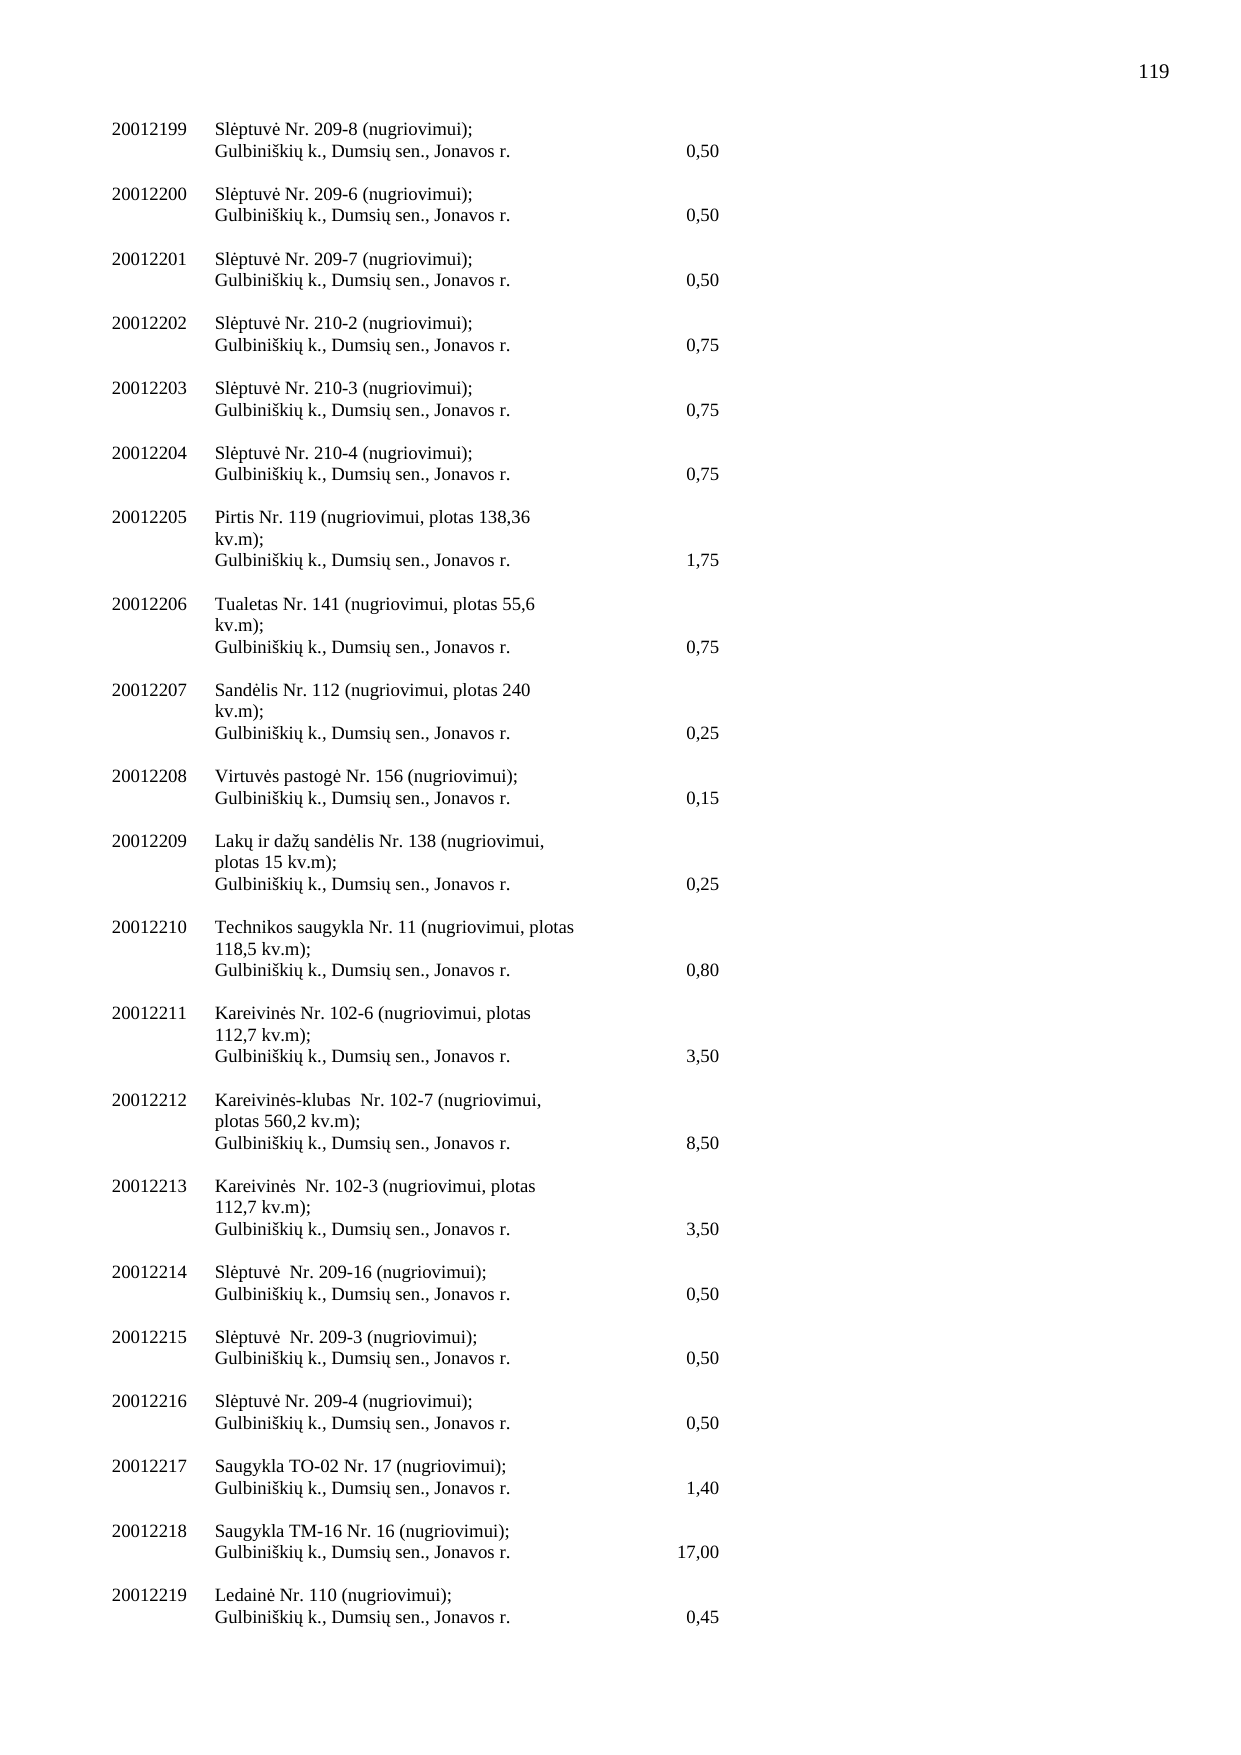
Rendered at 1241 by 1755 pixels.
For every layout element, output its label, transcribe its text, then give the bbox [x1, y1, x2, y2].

table_cell [853, 1175, 971, 1261]
table_cell 0,50 [587, 183, 735, 247]
table_cell [1104, 679, 1192, 765]
table_cell 3,50 [587, 1002, 735, 1088]
table_cell 20012208 [100, 765, 203, 830]
table_cell [853, 1390, 971, 1455]
table_cell [1104, 1261, 1192, 1326]
table_cell 0,75 [587, 377, 735, 442]
table_cell Slėptuvė Nr. 209-6 (nugriovimui); Gulbiniškių k., Dumsių sen., Jonavos r. [203, 183, 587, 247]
table_cell [1104, 1326, 1192, 1390]
table_cell [853, 765, 971, 830]
table_cell [735, 593, 853, 679]
table_cell [735, 183, 853, 247]
table_cell 20012200 [100, 183, 203, 247]
table_cell [735, 830, 853, 916]
table_cell [971, 1390, 1104, 1455]
table_cell 0,75 [587, 593, 735, 679]
table_cell [971, 1089, 1104, 1175]
table_cell 0,45 [587, 1584, 735, 1649]
table_cell [853, 830, 971, 916]
table_cell [853, 1455, 971, 1520]
table_cell [853, 1584, 971, 1649]
table_cell 1,40 [587, 1455, 735, 1520]
table_cell 20012218 [100, 1520, 203, 1584]
table_cell [1104, 118, 1192, 183]
table_cell 20012203 [100, 377, 203, 442]
table_cell [853, 312, 971, 377]
table_cell [853, 916, 971, 1002]
table_cell [1104, 1175, 1192, 1261]
table_cell 0,50 [587, 1390, 735, 1455]
table_cell [1104, 765, 1192, 830]
table_cell 3,50 [587, 1175, 735, 1261]
table_cell [971, 1326, 1104, 1390]
table_cell [971, 593, 1104, 679]
table_cell 0,75 [587, 312, 735, 377]
table_cell [735, 1390, 853, 1455]
table_cell 20012219 [100, 1584, 203, 1649]
table_cell [971, 118, 1104, 183]
table_cell [735, 765, 853, 830]
table_cell [853, 377, 971, 442]
table_cell [1104, 248, 1192, 312]
table_cell Slėptuvė Nr. 209-16 (nugriovimui); Gulbiniškių k., Dumsių sen., Jonavos r. [203, 1261, 587, 1326]
table_cell [971, 830, 1104, 916]
table_cell 0,25 [587, 679, 735, 765]
table_cell Slėptuvė Nr. 209-4 (nugriovimui); Gulbiniškių k., Dumsių sen., Jonavos r. [203, 1390, 587, 1455]
table_cell [853, 183, 971, 247]
table_cell [971, 1584, 1104, 1649]
table_cell 20012201 [100, 248, 203, 312]
table_cell [853, 1261, 971, 1326]
table_cell [735, 506, 853, 592]
table_cell 0,75 [587, 442, 735, 506]
table_cell Kareivinės Nr. 102-6 (nugriovimui, plotas 112,7 kv.m); Gulbiniškių k., Dumsių sen., Jonavos r. [203, 1002, 587, 1088]
table_cell [735, 1520, 853, 1584]
table_cell [735, 1584, 853, 1649]
table_cell 17,00 [587, 1520, 735, 1584]
table_cell [1104, 506, 1192, 592]
table_cell [735, 1089, 853, 1175]
table_cell [971, 916, 1104, 1002]
table_cell 20012202 [100, 312, 203, 377]
table_cell [735, 916, 853, 1002]
table_cell [971, 183, 1104, 247]
table_cell 20012215 [100, 1326, 203, 1390]
table_cell Slėptuvė Nr. 210-4 (nugriovimui); Gulbiniškių k., Dumsių sen., Jonavos r. [203, 442, 587, 506]
table_cell [1104, 1584, 1192, 1649]
table_cell [735, 1175, 853, 1261]
table_cell 20012212 [100, 1089, 203, 1175]
table_cell [735, 1326, 853, 1390]
table_cell Ledainė Nr. 110 (nugriovimui); Gulbiniškių k., Dumsių sen., Jonavos r. [203, 1584, 587, 1649]
table_cell Kareivinės Nr. 102-3 (nugriovimui, plotas 112,7 kv.m); Gulbiniškių k., Dumsių sen., Jonavos r. [203, 1175, 587, 1261]
table_cell 20012217 [100, 1455, 203, 1520]
table_cell [735, 1002, 853, 1088]
table_cell 0,50 [587, 118, 735, 183]
table_cell [971, 1261, 1104, 1326]
table_cell [971, 442, 1104, 506]
table_cell [971, 248, 1104, 312]
table_cell Slėptuvė Nr. 209-8 (nugriovimui); Gulbiniškių k., Dumsių sen., Jonavos r. [203, 118, 587, 183]
table_cell 0,15 [587, 765, 735, 830]
table_cell [971, 377, 1104, 442]
table_cell Saugykla TO-02 Nr. 17 (nugriovimui); Gulbiniškių k., Dumsių sen., Jonavos r. [203, 1455, 587, 1520]
table_cell [971, 1455, 1104, 1520]
table_cell [1104, 1520, 1192, 1584]
table_cell [735, 442, 853, 506]
table_cell 20012205 [100, 506, 203, 592]
table_cell Sandėlis Nr. 112 (nugriovimui, plotas 240 kv.m); Gulbiniškių k., Dumsių sen., Jonavos r. [203, 679, 587, 765]
table_cell 0,50 [587, 1326, 735, 1390]
table_cell [1104, 377, 1192, 442]
table_cell [853, 1520, 971, 1584]
table_cell [735, 377, 853, 442]
table_cell [971, 312, 1104, 377]
table_cell 1,75 [587, 506, 735, 592]
table_cell [735, 679, 853, 765]
table_cell [971, 1002, 1104, 1088]
table_cell [853, 1089, 971, 1175]
table_cell [1104, 1002, 1192, 1088]
table_cell 20012211 [100, 1002, 203, 1088]
table_cell [1104, 1455, 1192, 1520]
table_cell 20012213 [100, 1175, 203, 1261]
table_cell Virtuvės pastogė Nr. 156 (nugriovimui); Gulbiniškių k., Dumsių sen., Jonavos r. [203, 765, 587, 830]
table_cell Saugykla TM-16 Nr. 16 (nugriovimui); Gulbiniškių k., Dumsių sen., Jonavos r. [203, 1520, 587, 1584]
table_cell [1104, 916, 1192, 1002]
table_cell 20012209 [100, 830, 203, 916]
table_cell [735, 248, 853, 312]
table_cell [735, 118, 853, 183]
table_cell [971, 679, 1104, 765]
table_cell 20012210 [100, 916, 203, 1002]
table_cell 0,50 [587, 1261, 735, 1326]
table_cell Tualetas Nr. 141 (nugriovimui, plotas 55,6 kv.m); Gulbiniškių k., Dumsių sen., Jonavos r. [203, 593, 587, 679]
table_cell [1104, 593, 1192, 679]
table_cell 8,50 [587, 1089, 735, 1175]
table_cell [1104, 1089, 1192, 1175]
table_cell Slėptuvė Nr. 210-3 (nugriovimui); Gulbiniškių k., Dumsių sen., Jonavos r. [203, 377, 587, 442]
table_cell [735, 1261, 853, 1326]
table_cell [971, 506, 1104, 592]
table_cell [735, 312, 853, 377]
table_cell Technikos saugykla Nr. 11 (nugriovimui, plotas 118,5 kv.m); Gulbiniškių k., Dumsių sen., Jonavos r. [203, 916, 587, 1002]
table_cell [853, 442, 971, 506]
table_cell Pirtis Nr. 119 (nugriovimui, plotas 138,36 kv.m); Gulbiniškių k., Dumsių sen., Jonavos r. [203, 506, 587, 592]
table_cell [971, 1520, 1104, 1584]
table_cell 20012216 [100, 1390, 203, 1455]
table_cell 0,80 [587, 916, 735, 1002]
table_cell Slėptuvė Nr. 209-7 (nugriovimui); Gulbiniškių k., Dumsių sen., Jonavos r. [203, 248, 587, 312]
table_cell [853, 1002, 971, 1088]
table_cell Slėptuvė Nr. 209-3 (nugriovimui); Gulbiniškių k., Dumsių sen., Jonavos r. [203, 1326, 587, 1390]
table_cell 20012199 [100, 118, 203, 183]
table_cell 20012206 [100, 593, 203, 679]
table_cell Kareivinės-klubas Nr. 102-7 (nugriovimui, plotas 560,2 kv.m); Gulbiniškių k., Dumsių sen., Jonavos r. [203, 1089, 587, 1175]
table_cell [971, 765, 1104, 830]
table_cell [1104, 442, 1192, 506]
table_cell [853, 593, 971, 679]
table_cell Lakų ir dažų sandėlis Nr. 138 (nugriovimui, plotas 15 kv.m); Gulbiniškių k., Dumsių sen., Jonavos r. [203, 830, 587, 916]
table_cell [853, 679, 971, 765]
table_cell [853, 1326, 971, 1390]
table_cell [735, 1455, 853, 1520]
table_cell Slėptuvė Nr. 210-2 (nugriovimui); Gulbiniškių k., Dumsių sen., Jonavos r. [203, 312, 587, 377]
table_cell [853, 506, 971, 592]
table_cell [971, 1175, 1104, 1261]
table_cell 20012204 [100, 442, 203, 506]
table_cell 20012214 [100, 1261, 203, 1326]
table_cell 0,25 [587, 830, 735, 916]
table_cell 20012207 [100, 679, 203, 765]
table_cell [1104, 1390, 1192, 1455]
table_cell [853, 248, 971, 312]
table_cell [1104, 830, 1192, 916]
table_cell [1104, 183, 1192, 247]
table_cell [853, 118, 971, 183]
table_cell 0,50 [587, 248, 735, 312]
table_cell [1104, 312, 1192, 377]
